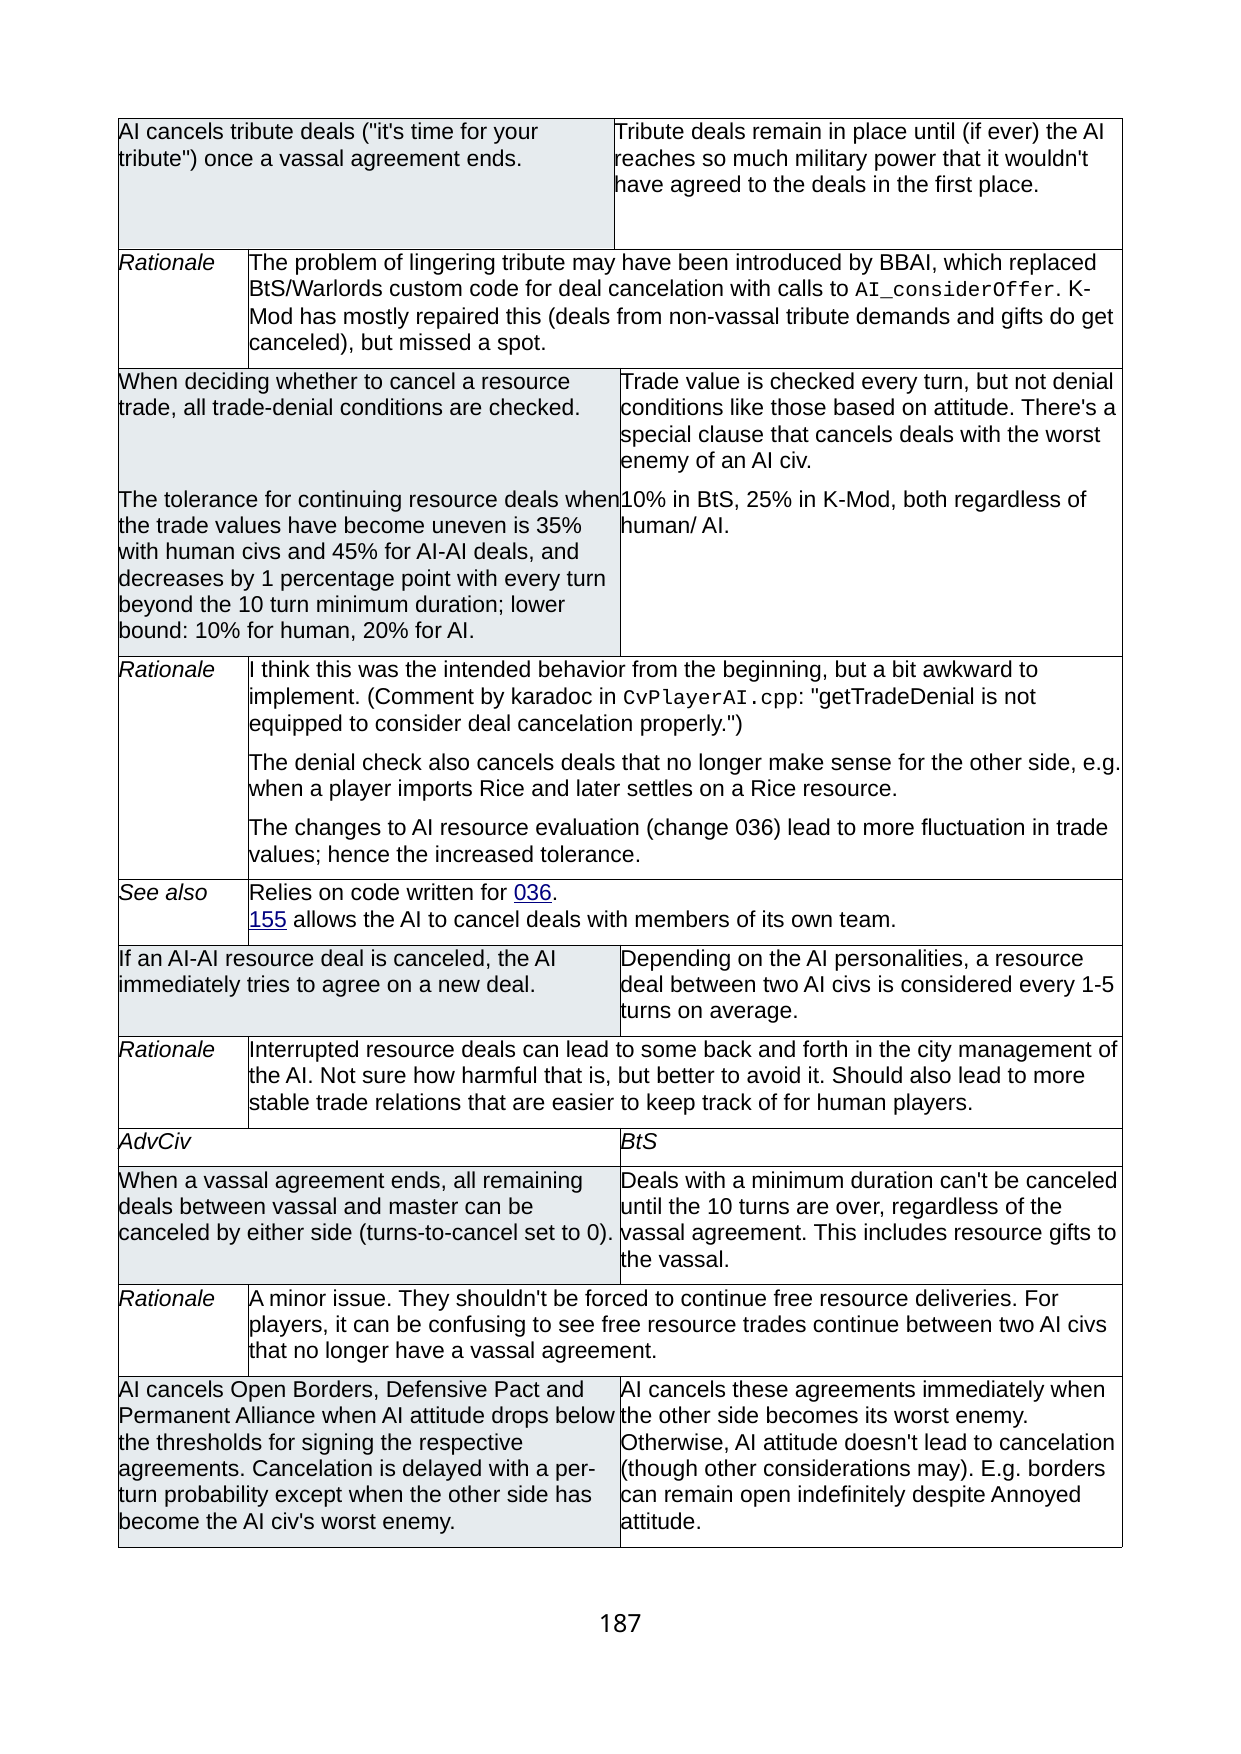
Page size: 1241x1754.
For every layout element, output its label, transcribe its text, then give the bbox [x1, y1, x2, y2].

table_cell If an AI-AI resource deal is canceled, the AI immediately tries to agree on a new deal. [119, 946, 620, 1036]
table_cell AI cancels tribute deals ("it's time for your tribute") once a vassal agreement ends. [119, 119, 614, 248]
table_cell Rationale [119, 1037, 248, 1128]
table_cell A minor issue. They shouldn't be forced to continue free resource deliveries. For players, it can be confusing to see free resource trades continue between two AI civs that no longer have a vassal agreement. [249, 1285, 1122, 1376]
table_cell I think this was the intended behavior from the beginning, but a bit awkward to implement. (Comment by karadoc in CvPlayerAI.cpp: "getTradeDenial is not equipped to consider deal cancelation properly.") The denial check also cancels deals that no longer make sense for the other side, e.g. when a player imports Rice and later settles on a Rice resource. The changes to AI resource evaluation (change 036) lead to more fluctuation in trade values; hence the increased tolerance. [249, 657, 1122, 879]
table_cell Depending on the AI personalities, a resource deal between two AI civs is considered every 1-5 turns on average. [621, 946, 1122, 1036]
table_cell BtS [621, 1129, 1122, 1166]
table_cell Deals with a minimum duration can't be canceled until the 10 turns are over, regardless of the vassal agreement. This includes resource gifts to the vassal. [621, 1167, 1122, 1284]
table_cell Rationale [119, 250, 248, 368]
table_cell Rationale [119, 657, 248, 879]
table_cell When deciding whether to cancel a resource trade, all trade-denial conditions are checked. The tolerance for continuing resource deals when the trade values have become uneven is 35% with human civs and 45% for AI-AI deals, and decreases by 1 percentage point with every turn beyond the 10 turn minimum duration; lower bound: 10% for human, 20% for AI. [119, 369, 620, 656]
table_cell Interrupted resource deals can lead to some back and forth in the city management of the AI. Not sure how harmful that is, but better to avoid it. Should also lead to more stable trade relations that are easier to keep track of for human players. [249, 1037, 1122, 1128]
table_cell AdvCiv [119, 1129, 620, 1166]
table_cell The problem of lingering tribute may have been introduced by BBAI, which replaced BtS/Warlords custom code for deal cancelation with calls to AI_considerOffer. K-Mod has mostly repaired this (deals from non-vassal tribute demands and gifts do get canceled), but missed a spot. [249, 250, 1122, 368]
table_cell When a vassal agreement ends, all remaining deals between vassal and master can be canceled by either side (turns-to-cancel set to 0). [119, 1167, 620, 1284]
table_cell Tribute deals remain in place until (if ever) the AI reaches so much military power that it wouldn't have agreed to the deals in the first place. [615, 119, 1122, 248]
table_cell Rationale [119, 1285, 248, 1376]
table_cell See also [119, 880, 248, 944]
table_cell Trade value is checked every turn, but not denial conditions like those based on attitude. There's a special clause that cancels deals with the worst enemy of an AI civ. 10% in BtS, 25% in K‑Mod, both regardless of human/ AI. [621, 369, 1122, 656]
table_cell AI cancels Open Borders, Defensive Pact and Permanent Alliance when AI attitude drops below the thresholds for signing the respective agreements. Cancelation is delayed with a per-turn probability except when the other side has become the AI civ's worst enemy. [119, 1377, 620, 1547]
table_cell AI cancels these agreements immediately when the other side becomes its worst enemy. Otherwise, AI attitude doesn't lead to cancelation (though other considerations may). E.g. borders can remain open indefinitely despite Annoyed attitude. [621, 1377, 1122, 1547]
table_cell Relies on code written for 036. 155 allows the AI to cancel deals with members of its own team. [249, 880, 1122, 944]
